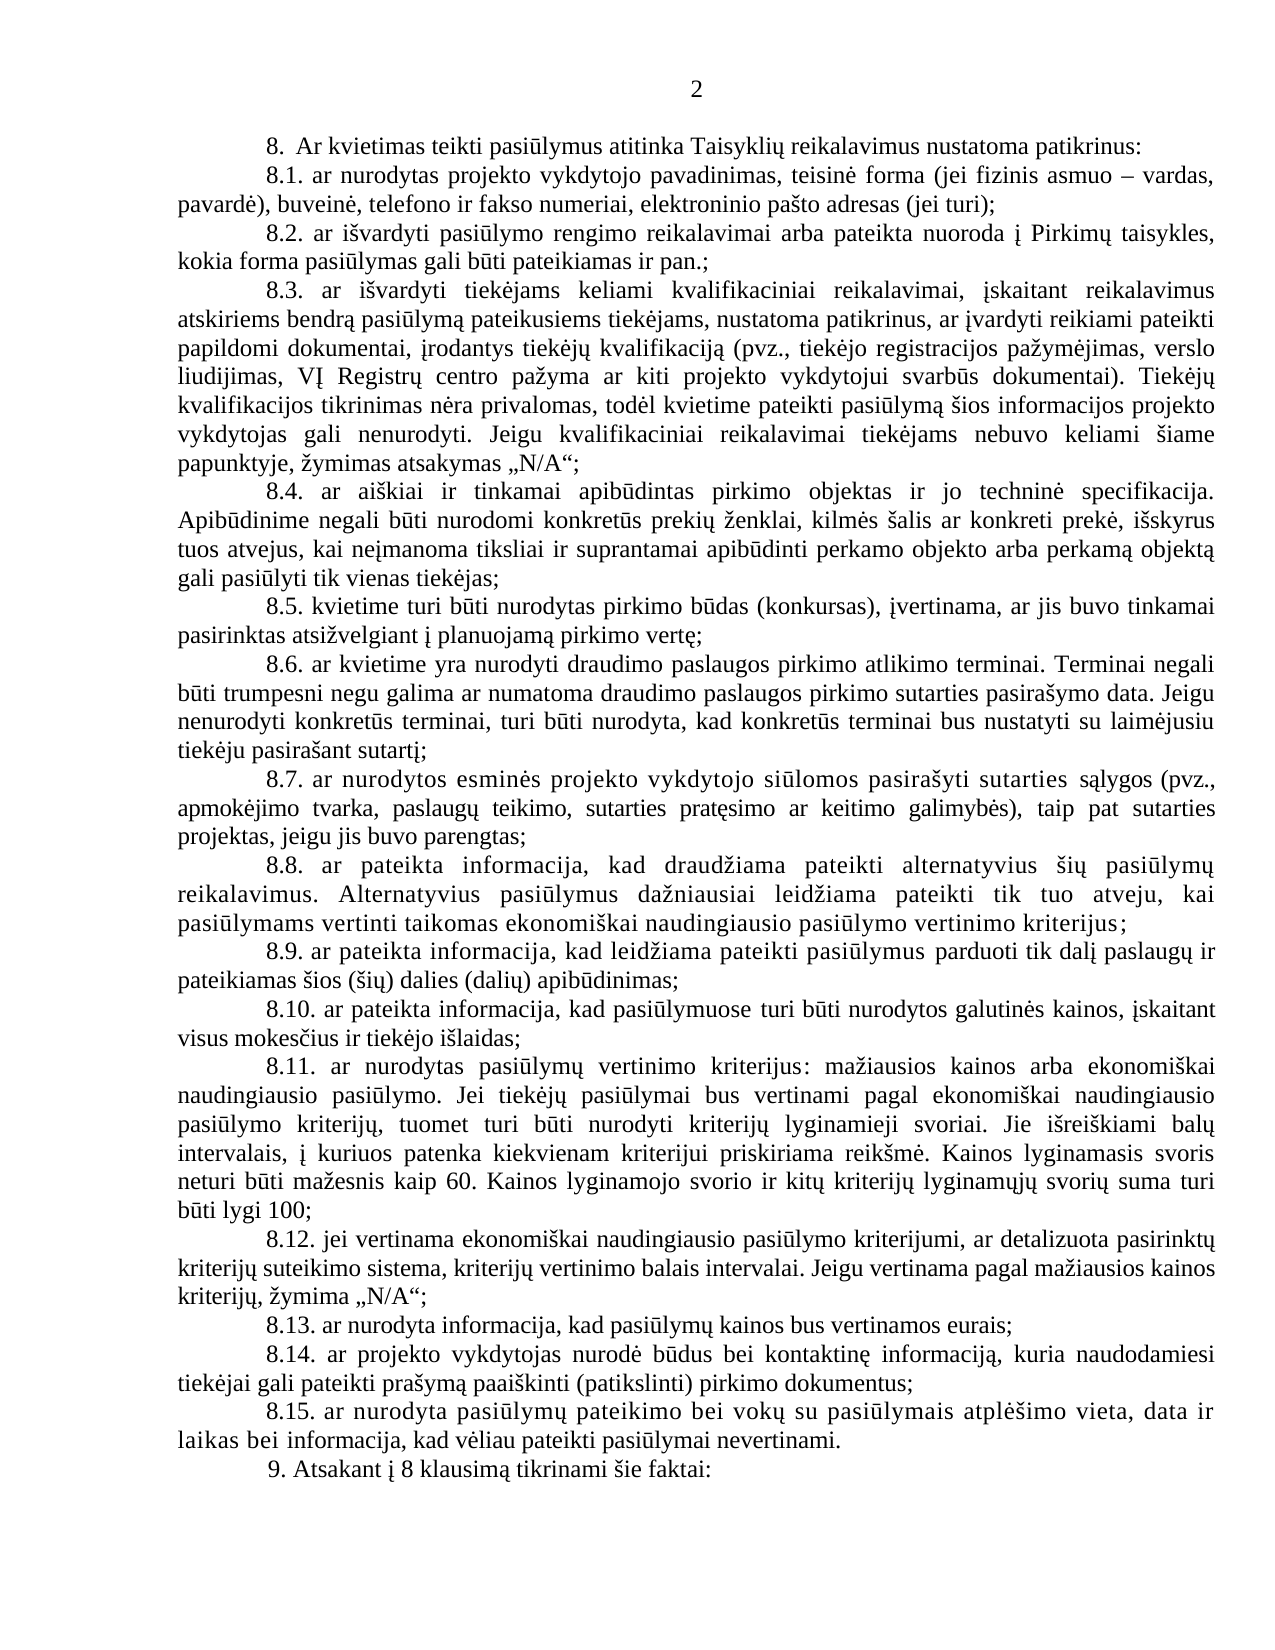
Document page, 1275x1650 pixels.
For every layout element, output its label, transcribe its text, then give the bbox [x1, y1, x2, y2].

text 8.10. ar pateikta informacija, kad pasiūlymuose turi būti nurodytos galutinės kainos, įskaitant visus mokesčius ir tiekėjo išlaidas; [177, 994, 1216, 1051]
text 8.5. kvietime turi būti nurodytas pirkimo būdas (konkursas), įvertinama, ar jis buvo tinkamai pasirinktas atsižvelgiant į planuojamą pirkimo vertę; [177, 591, 1216, 649]
text 8.13. ar nurodyta informacija, kad pasiūlymų kainos bus vertinamos eurais; [177, 1310, 1216, 1339]
text 8.7. ar nurodytos esminės projekto vykdytojo siūlomos pasirašyti sutarties sąlygos (pvz., apmokėjimo tvarka, paslaugų teikimo, sutarties pratęsimo ar keitimo galimybės), taip pat sutarties projektas, jeigu jis buvo parengtas; [177, 764, 1216, 850]
text 8.8. ar pateikta informacija, kad draudžiama pateikti alternatyvius šių pasiūlymų reikalavimus. Alternatyvius pasiūlymus dažniausiai leidžiama pateikti tik tuo atveju, kai pasiūlymams vertinti taikomas ekonomiškai naudingiausio pasiūlymo vertinimo kriterijus; [177, 850, 1216, 936]
text 8.11. ar nurodytas pasiūlymų vertinimo kriterijus: mažiausios kainos arba ekonomiškai naudingiausio pasiūlymo. Jei tiekėjų pasiūlymai bus vertinami pagal ekonomiškai naudingiausio pasiūlymo kriterijų, tuomet turi būti nurodyti kriterijų lyginamieji svoriai. Jie išreiškiami balų intervalais, į kuriuos patenka kiekvienam kriterijui priskiriama reikšmė. Kainos lyginamasis svoris neturi būti mažesnis kaip 60. Kainos lyginamojo svorio ir kitų kriterijų lyginamųjų svorių suma turi būti lygi 100; [177, 1051, 1216, 1224]
text 8. Ar kvietimas teikti pasiūlymus atitinka Taisyklių reikalavimus nustatoma patikrinus: [177, 131, 1216, 160]
text 8.9. ar pateikta informacija, kad leidžiama pateikti pasiūlymus parduoti tik dalį paslaugų ir pateikiamas šios (šių) dalies (dalių) apibūdinimas; [177, 936, 1216, 994]
text 8.1. ar nurodytas projekto vykdytojo pavadinimas, teisinė forma (jei fizinis asmuo – vardas, pavardė), buveinė, telefono ir fakso numeriai, elektroninio pašto adresas (jei turi); [177, 160, 1216, 218]
text 8.6. ar kvietime yra nurodyti draudimo paslaugos pirkimo atlikimo terminai. Terminai negali būti trumpesni negu galima ar numatoma draudimo paslaugos pirkimo sutarties pasirašymo data. Jeigu nenurodyti konkretūs terminai, turi būti nurodyta, kad konkretūs terminai bus nustatyti su laimėjusiu tiekėju pasirašant sutartį; [177, 649, 1216, 764]
text 8.14. ar projekto vykdytojas nurodė būdus bei kontaktinę informaciją, kuria naudodamiesi tiekėjai gali pateikti prašymą paaiškinti (patikslinti) pirkimo dokumentus; [177, 1339, 1216, 1396]
text 8.4. ar aiškiai ir tinkamai apibūdintas pirkimo objektas ir jo techninė specifikacija. Apibūdinime negali būti nurodomi konkretūs prekių ženklai, kilmės šalis ar konkreti prekė, išskyrus tuos atvejus, kai neįmanoma tiksliai ir suprantamai apibūdinti perkamo objekto arba perkamą objektą gali pasiūlyti tik vienas tiekėjas; [177, 476, 1216, 591]
text 8.3. ar išvardyti tiekėjams keliami kvalifikaciniai reikalavimai, įskaitant reikalavimus atskiriems bendrą pasiūlymą pateikusiems tiekėjams, nustatoma patikrinus, ar įvardyti reikiami pateikti papildomi dokumentai, įrodantys tiekėjų kvalifikaciją (pvz., tiekėjo registracijos pažymėjimas, verslo liudijimas, VĮ Registrų centro pažyma ar kiti projekto vykdytojui svarbūs dokumentai). Tiekėjų kvalifikacijos tikrinimas nėra privalomas, todėl kvietime pateikti pasiūlymą šios informacijos projekto vykdytojas gali nenurodyti. Jeigu kvalifikaciniai reikalavimai tiekėjams nebuvo keliami šiame papunktyje, žymimas atsakymas „N/A“; [177, 275, 1216, 476]
text 8.15. ar nurodyta pasiūlymų pateikimo bei vokų su pasiūlymais atplėšimo vieta, data ir laikas bei informacija, kad vėliau pateikti pasiūlymai nevertinami. [177, 1396, 1216, 1454]
text 8.2. ar išvardyti pasiūlymo rengimo reikalavimai arba pateikta nuoroda į Pirkimų taisykles, kokia forma pasiūlymas gali būti pateikiamas ir pan.; [177, 218, 1216, 275]
text 8.12. jei vertinama ekonomiškai naudingiausio pasiūlymo kriterijumi, ar detalizuota pasirinktų kriterijų suteikimo sistema, kriterijų vertinimo balais intervalai. Jeigu vertinama pagal mažiausios kainos kriterijų, žymima „N/A“; [177, 1224, 1216, 1310]
text 9. Atsakant į 8 klausimą tikrinami šie faktai: [177, 1454, 1216, 1483]
